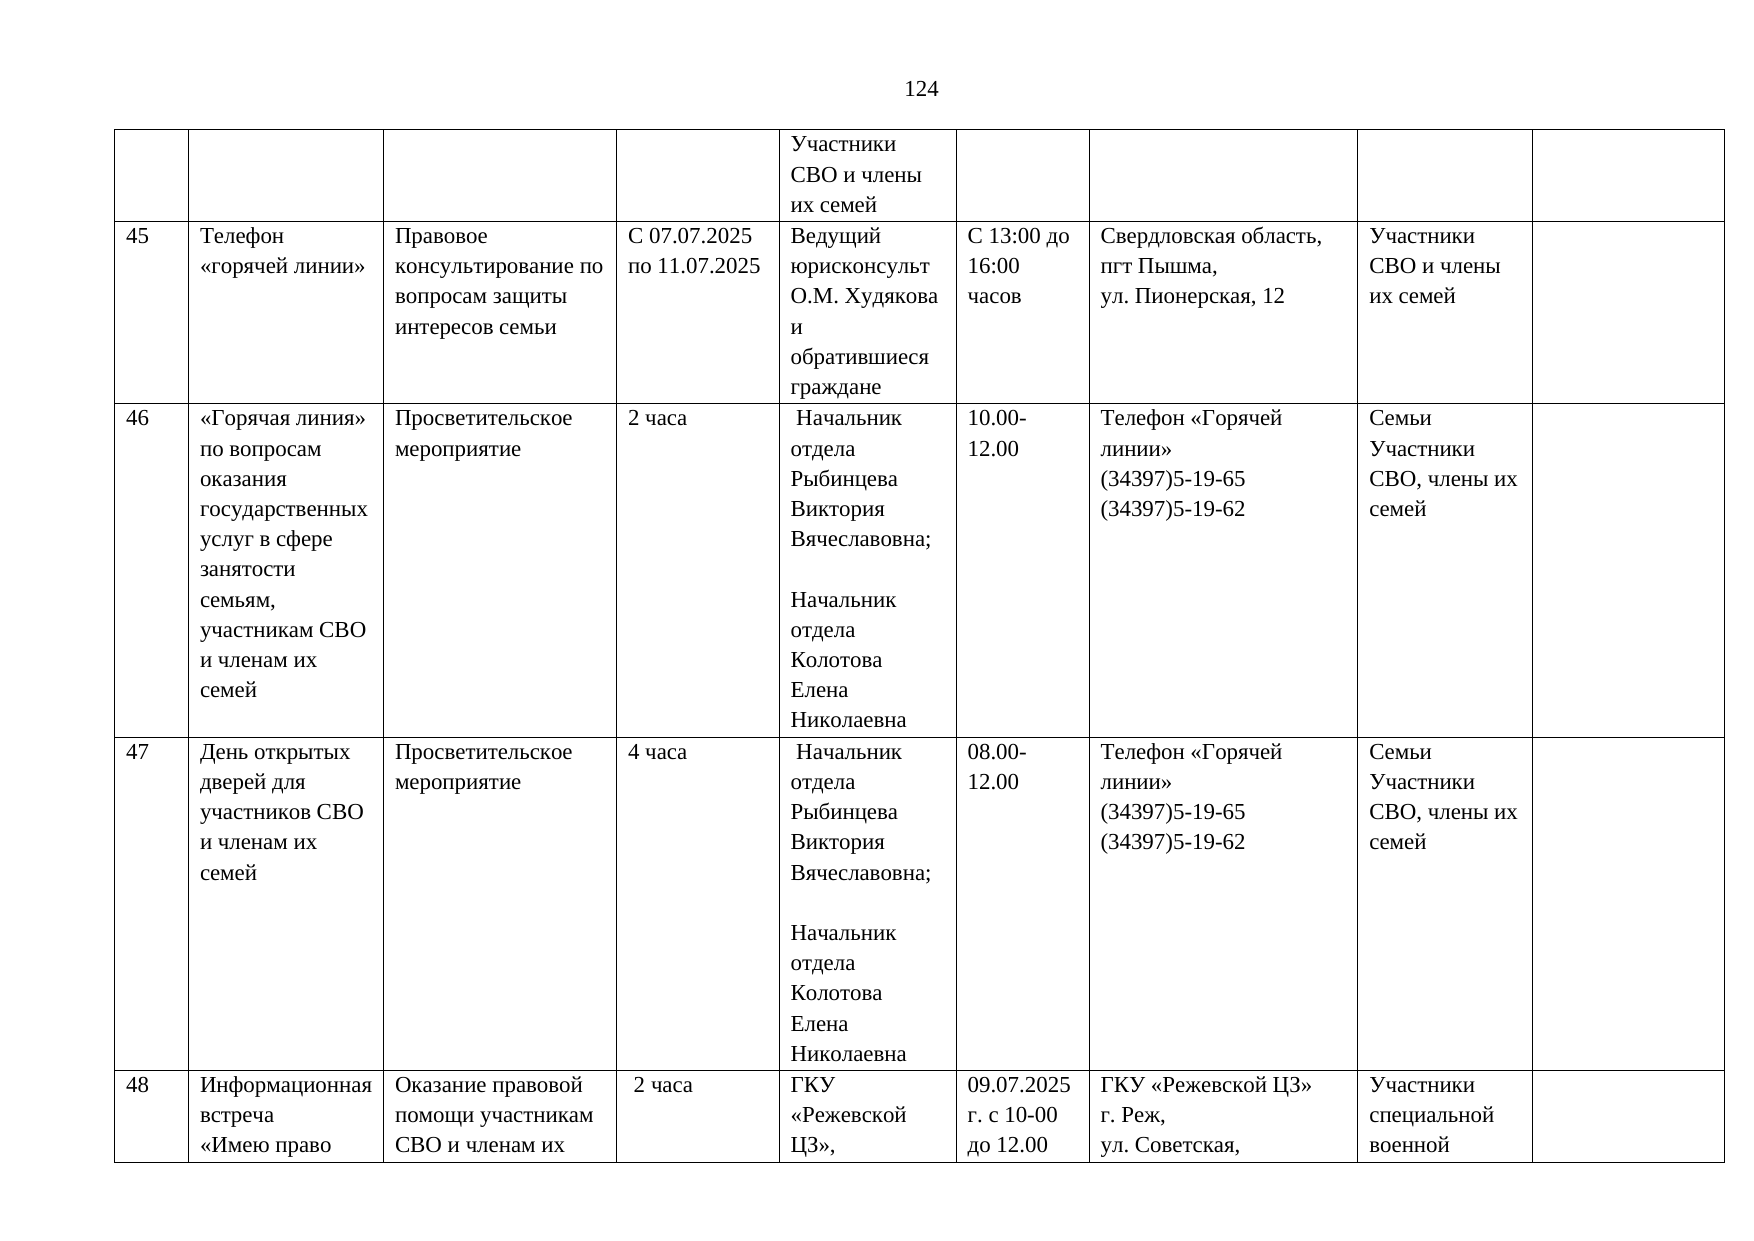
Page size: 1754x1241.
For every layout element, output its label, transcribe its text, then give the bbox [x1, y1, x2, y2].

table_cell [1533, 222, 1724, 403]
table_cell [189, 130, 383, 221]
table_cell Просветительское мероприятие [384, 404, 616, 737]
table_cell День открытых дверей для участников СВО и членам их семей [189, 738, 383, 1070]
table_cell [617, 130, 779, 221]
table_cell Участники СВО и члены их семей [780, 130, 956, 221]
table_cell Семьи Участники СВО, члены их семей [1358, 404, 1532, 737]
table_cell [957, 130, 1089, 221]
table_cell Правовое консультирование по вопросам защиты интересов семьи [384, 222, 616, 403]
table_cell [1533, 1071, 1724, 1162]
table_cell [384, 130, 616, 221]
table_cell Ведущий юрисконсульт О.М. Худякова и обратившиеся граждане [780, 222, 956, 403]
table_cell [1533, 130, 1724, 221]
table_cell Свердловская область, пгт Пышма, ул. Пионерская, 12 [1090, 222, 1357, 403]
table_cell С 07.07.2025 по 11.07.2025 [617, 222, 779, 403]
table_cell Оказание правовой помощи участникам СВО и членам их [384, 1071, 616, 1162]
table_cell 48 [115, 1071, 188, 1162]
table_cell Начальник отдела Рыбинцева Виктория Вячеславовна; Начальник отдела Колотова Елена Николаевна [780, 738, 956, 1070]
table_cell Информационная встреча «Имею право [189, 1071, 383, 1162]
table_cell [1533, 738, 1724, 1070]
table_cell ГКУ «Режевской ЦЗ» г. Реж, ул. Советская, [1090, 1071, 1357, 1162]
table_cell Просветительское мероприятие [384, 738, 616, 1070]
table_cell 46 [115, 404, 188, 737]
table_cell [1358, 130, 1532, 221]
table_cell 08.00-12.00 [957, 738, 1089, 1070]
table_cell ГКУ «Режевской ЦЗ», [780, 1071, 956, 1162]
table_cell [115, 130, 188, 221]
table_cell [1090, 130, 1357, 221]
table_cell Семьи Участники СВО, члены их семей [1358, 738, 1532, 1070]
table_cell Телефон «горячей линии» [189, 222, 383, 403]
table_cell Участники СВО и члены их семей [1358, 222, 1532, 403]
table_cell 09.07.2025 г. с 10-00 до 12.00 [957, 1071, 1089, 1162]
table_cell 45 [115, 222, 188, 403]
table_cell Телефон «Горячей линии» (34397)5-19-65 (34397)5-19-62 [1090, 738, 1357, 1070]
table_cell 10.00-12.00 [957, 404, 1089, 737]
table_cell Начальник отдела Рыбинцева Виктория Вячеславовна; Начальник отдела Колотова Елена Николаевна [780, 404, 956, 737]
table_cell [1533, 404, 1724, 737]
table_cell 2 часа [617, 404, 779, 737]
table_cell 2 часа [617, 1071, 779, 1162]
table_cell «Горячая линия» по вопросам оказания государственных услуг в сфере занятости семьям, участникам СВО и членам их семей [189, 404, 383, 737]
table_cell 47 [115, 738, 188, 1070]
table_cell Телефон «Горячей линии» (34397)5-19-65 (34397)5-19-62 [1090, 404, 1357, 737]
table_cell 4 часа [617, 738, 779, 1070]
table_cell Участники специальной военной [1358, 1071, 1532, 1162]
table_cell С 13:00 до 16:00 часов [957, 222, 1089, 403]
